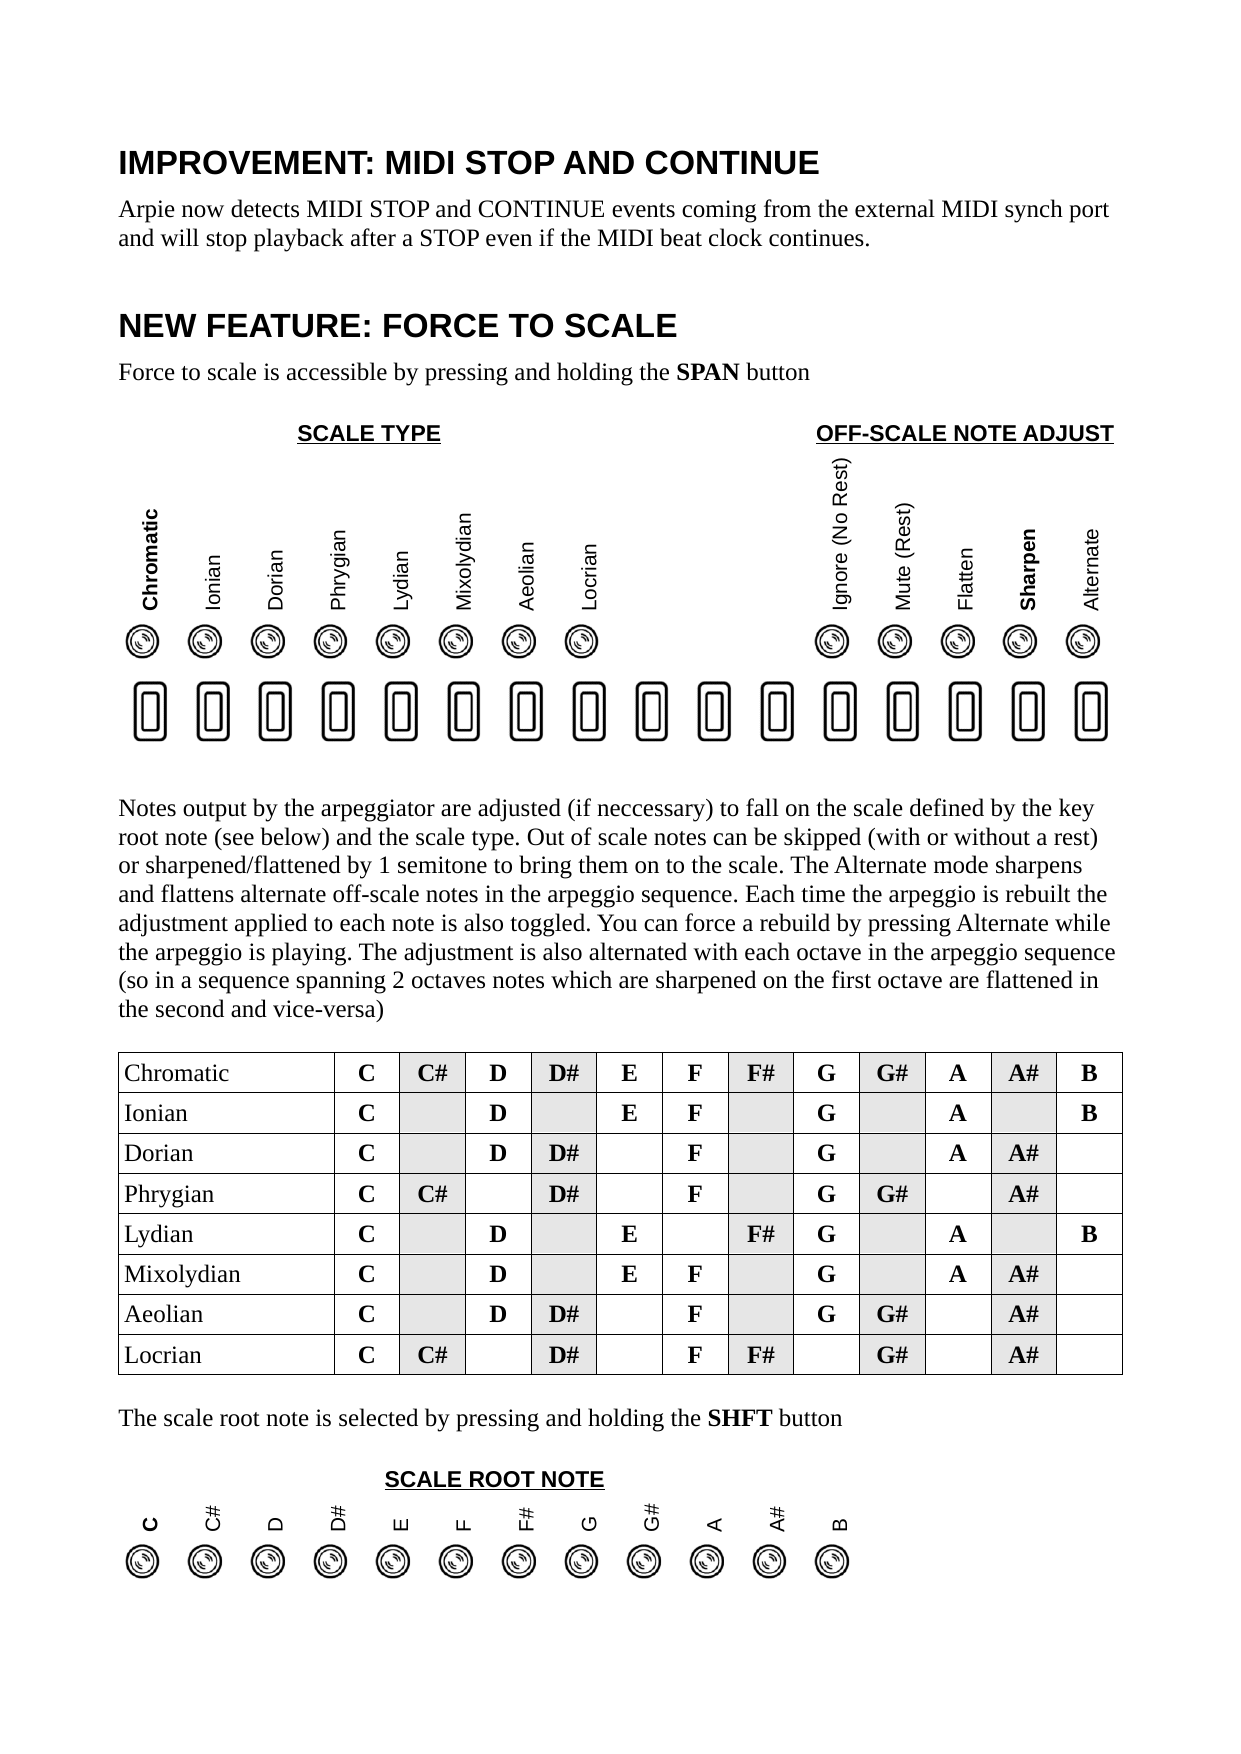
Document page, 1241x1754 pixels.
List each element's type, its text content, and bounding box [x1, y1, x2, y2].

table_header [871, 1461, 933, 1498]
table_cell [729, 1255, 793, 1294]
table_cell [1057, 1174, 1122, 1213]
table_cell D# [306, 1499, 369, 1538]
table_cell [306, 618, 369, 681]
table_header A# [992, 1053, 1056, 1092]
table_cell D [466, 1093, 531, 1132]
table_cell [244, 1538, 306, 1601]
table_cell [432, 681, 494, 764]
picture [249, 1543, 286, 1579]
table_cell [992, 1214, 1056, 1253]
table_cell F# [494, 1499, 557, 1538]
table_cell [1057, 1295, 1122, 1334]
table_cell [118, 1538, 181, 1601]
table_cell [860, 1134, 925, 1173]
table_cell C [335, 1093, 399, 1132]
picture [946, 681, 983, 742]
picture [312, 623, 348, 659]
table_header [996, 1461, 1059, 1498]
table_cell [244, 618, 306, 681]
subtitle NEW FEATURE: FORCE TO SCALE [118, 306, 1122, 344]
table_cell E [597, 1093, 662, 1132]
table_cell [860, 1255, 925, 1294]
table_cell [557, 681, 620, 764]
table_cell G [794, 1093, 859, 1132]
table_cell [400, 1214, 465, 1253]
table_cell [683, 1538, 745, 1601]
table_cell Alternate [1059, 452, 1122, 617]
table_cell [1059, 1538, 1122, 1601]
table_cell G# [860, 1335, 925, 1374]
table_cell [745, 452, 808, 617]
picture [257, 681, 293, 742]
table_cell [933, 1499, 996, 1538]
table_cell A [926, 1214, 991, 1253]
table_cell [369, 681, 432, 764]
table_cell Chromatic [118, 452, 181, 617]
table_cell E [597, 1214, 662, 1253]
table_cell A [926, 1134, 991, 1173]
table_cell Phrygian [306, 452, 369, 617]
table_cell G [794, 1174, 859, 1213]
table_header D# [532, 1053, 596, 1092]
picture [876, 623, 913, 659]
picture [939, 623, 975, 659]
table_cell [996, 618, 1059, 681]
table_cell B [808, 1499, 871, 1538]
table_cell G# [860, 1295, 925, 1334]
table_cell F# [729, 1335, 793, 1374]
picture [374, 623, 411, 659]
table_cell [306, 681, 369, 764]
table_cell E [597, 1255, 662, 1294]
table_cell [926, 1335, 991, 1374]
table_header [745, 414, 808, 452]
table_cell [369, 618, 432, 681]
picture [500, 623, 537, 659]
table_cell [934, 681, 996, 764]
table_cell [860, 1093, 925, 1132]
table_cell A# [992, 1335, 1056, 1374]
table_cell [926, 1174, 991, 1213]
table_cell G [794, 1134, 859, 1173]
table_cell [808, 618, 871, 681]
table_cell [871, 681, 933, 764]
table_cell C [335, 1255, 399, 1294]
table_cell Lydian [119, 1214, 334, 1253]
table_header SCALE ROOT NOTE [118, 1461, 871, 1498]
table_cell F [663, 1335, 728, 1374]
picture [500, 1543, 537, 1579]
table_cell Flatten [934, 452, 996, 617]
table_cell [996, 1538, 1059, 1601]
table_cell C# [181, 1499, 243, 1538]
picture [821, 681, 858, 742]
table_cell Lydian [369, 452, 432, 617]
picture [563, 1543, 599, 1579]
picture [249, 623, 286, 659]
table_header G# [860, 1053, 925, 1092]
picture [319, 681, 356, 742]
table_cell D [466, 1134, 531, 1173]
table_header B [1057, 1053, 1122, 1092]
picture [1064, 623, 1101, 659]
table_cell [794, 1335, 859, 1374]
table_cell [494, 618, 557, 681]
table_cell [494, 681, 557, 764]
table_cell [871, 618, 933, 681]
table_cell [532, 1093, 596, 1132]
picture [507, 681, 544, 742]
table_cell [181, 681, 243, 764]
picture [813, 1543, 850, 1579]
table_cell [400, 1255, 465, 1294]
table_cell A# [992, 1174, 1056, 1213]
table_cell [532, 1255, 596, 1294]
table_cell C# [400, 1335, 465, 1374]
picture [625, 1543, 662, 1579]
picture [696, 681, 732, 742]
table_cell [683, 452, 745, 617]
table_cell [369, 1538, 432, 1601]
table_cell A [926, 1255, 991, 1294]
table_cell [996, 1499, 1059, 1538]
table_header Chromatic [119, 1053, 334, 1092]
picture [570, 681, 607, 742]
table_cell C [335, 1134, 399, 1173]
table_cell C [335, 1174, 399, 1213]
table_header SCALE TYPE [118, 414, 620, 452]
table_cell [432, 618, 494, 681]
table_cell [118, 681, 181, 764]
picture [813, 623, 850, 659]
table_cell [1057, 1134, 1122, 1173]
table_cell A# [992, 1255, 1056, 1294]
table_cell [597, 1295, 662, 1334]
picture [186, 1543, 223, 1579]
table_cell [181, 618, 243, 681]
table_cell [1057, 1255, 1122, 1294]
picture [758, 681, 795, 742]
picture [374, 1543, 411, 1579]
table_cell C [335, 1295, 399, 1334]
table_cell Mixolydian [119, 1255, 334, 1294]
table_cell [1059, 1499, 1122, 1538]
table_cell [745, 1538, 808, 1601]
table_cell [432, 1538, 494, 1601]
picture [688, 1543, 724, 1579]
table_cell [400, 1093, 465, 1132]
table_cell [729, 1295, 793, 1334]
table_header F# [729, 1053, 793, 1092]
table_cell [620, 618, 682, 681]
table_cell Dorian [244, 452, 306, 617]
table_cell A [926, 1093, 991, 1132]
table_cell Sharpen [996, 452, 1059, 617]
picture [124, 623, 160, 659]
table_cell [683, 681, 745, 764]
table_header F [663, 1053, 728, 1092]
table_cell [871, 1499, 933, 1538]
table_header C# [400, 1053, 465, 1092]
table_cell Mute (Rest) [871, 452, 933, 617]
table_cell [620, 1538, 682, 1601]
table_cell Aeolian [494, 452, 557, 617]
table_cell Aeolian [119, 1295, 334, 1334]
table_cell D [466, 1295, 531, 1334]
picture [1009, 681, 1046, 742]
picture [751, 1543, 787, 1579]
table_cell B [1057, 1093, 1122, 1132]
table_cell G [794, 1214, 859, 1253]
table_header A [926, 1053, 991, 1092]
table_cell G# [860, 1174, 925, 1213]
table_cell D# [532, 1174, 596, 1213]
table_cell [1057, 1335, 1122, 1374]
table_cell [597, 1134, 662, 1173]
picture [437, 1543, 474, 1579]
table_cell C# [400, 1174, 465, 1213]
table_cell [745, 618, 808, 681]
table_cell G [794, 1295, 859, 1334]
picture [437, 623, 474, 659]
table_cell [118, 618, 181, 681]
table_header [683, 414, 745, 452]
table_cell [597, 1174, 662, 1213]
table_cell D# [532, 1335, 596, 1374]
table_cell Dorian [119, 1134, 334, 1173]
table_cell [729, 1134, 793, 1173]
table_header C [335, 1053, 399, 1092]
table_cell B [1057, 1214, 1122, 1253]
table_cell F [663, 1255, 728, 1294]
table_cell [745, 681, 808, 764]
picture [312, 1543, 348, 1579]
table_cell [996, 681, 1059, 764]
table_cell [306, 1538, 369, 1601]
table_header [933, 1461, 996, 1498]
table_cell A# [992, 1134, 1056, 1173]
picture [633, 681, 669, 742]
picture [445, 681, 481, 742]
table_cell Ionian [119, 1093, 334, 1132]
picture [194, 681, 230, 742]
text Force to scale is accessible by pressing and holding the SPAN button [118, 357, 1122, 385]
table_cell Phrygian [119, 1174, 334, 1213]
table_cell [532, 1214, 596, 1253]
table_cell A# [992, 1295, 1056, 1334]
table_cell G [557, 1499, 620, 1538]
table_cell A# [745, 1499, 808, 1538]
table_cell [494, 1538, 557, 1601]
table_cell [808, 1538, 871, 1601]
table_cell [244, 681, 306, 764]
table_cell [557, 618, 620, 681]
table_header D [466, 1053, 531, 1092]
table_cell [992, 1093, 1056, 1132]
table_cell [1059, 618, 1122, 681]
picture [884, 681, 920, 742]
table_cell Ignore (No Rest) [808, 452, 871, 617]
picture [563, 623, 599, 659]
table_cell F [663, 1093, 728, 1132]
table_cell [926, 1295, 991, 1334]
table_cell D [244, 1499, 306, 1538]
table_cell [729, 1174, 793, 1213]
table_cell [934, 618, 996, 681]
table_cell [933, 1538, 996, 1601]
table_cell [466, 1174, 531, 1213]
picture [1002, 623, 1038, 659]
table_cell Ionian [181, 452, 243, 617]
table_cell F [663, 1295, 728, 1334]
table_cell [181, 1538, 243, 1601]
table_header [1059, 1461, 1122, 1498]
picture [131, 681, 168, 742]
picture [382, 681, 419, 742]
table_cell Locrian [119, 1335, 334, 1374]
table_cell [597, 1335, 662, 1374]
table_cell C [335, 1214, 399, 1253]
table_cell [400, 1134, 465, 1173]
table_cell [729, 1093, 793, 1132]
table_cell [860, 1214, 925, 1253]
table_cell D# [532, 1295, 596, 1334]
table_cell C [335, 1335, 399, 1374]
table_cell D [466, 1255, 531, 1294]
picture [124, 1543, 160, 1579]
table_cell F [663, 1174, 728, 1213]
table_cell [400, 1295, 465, 1334]
table_cell Mixolydian [432, 452, 494, 617]
table_cell C [118, 1499, 181, 1538]
table_cell [683, 618, 745, 681]
table_cell [557, 1538, 620, 1601]
table_cell G# [620, 1499, 682, 1538]
table_cell [871, 1538, 933, 1601]
table_cell F# [729, 1214, 793, 1253]
table_header E [597, 1053, 662, 1092]
picture [186, 623, 223, 659]
table_cell F [663, 1134, 728, 1173]
table_cell [466, 1335, 531, 1374]
subtitle IMPROVEMENT: MIDI STOP AND CONTINUE [118, 143, 1122, 182]
picture [1072, 681, 1109, 742]
table_cell D [466, 1214, 531, 1253]
table_cell [663, 1214, 728, 1253]
table_cell D# [532, 1134, 596, 1173]
table_cell A [683, 1499, 745, 1538]
text Arpie now detects MIDI STOP and CONTINUE events coming from the external MIDI synch port and will stop playback after a STOP even if the MIDI beat clock continues. [118, 194, 1122, 252]
table_cell [1059, 681, 1122, 764]
table_header [620, 414, 682, 452]
text Notes output by the arpeggiator are adjusted (if neccessary) to fall on the scale defined by the key root note (see below) and the scale type. Out of scale notes can be skipped (with or without a rest) or sharpened/flattened by 1 semitone to bring them on to the scale. The Alternate mode sharpens and flattens alternate off-scale notes in the arpeggio sequence. Each time the arpeggio is rebuilt the adjustment applied to each note is also toggled. You can force a rebuild by pressing Alternate while the arpeggio is playing. The adjustment is also alternated with each octave in the arpeggio sequence (so in a sequence spanning 2 octaves notes which are sharpened on the first octave are flattened in the second and vice-versa) [118, 793, 1122, 1023]
table_cell [620, 452, 682, 617]
table_cell F [432, 1499, 494, 1538]
table_cell Locrian [557, 452, 620, 617]
table_cell [620, 681, 682, 764]
table_cell G [794, 1255, 859, 1294]
table_header OFF-SCALE NOTE ADJUST [808, 414, 1122, 452]
table_cell E [369, 1499, 432, 1538]
table_cell [808, 681, 871, 764]
text The scale root note is selected by pressing and holding the SHFT button [118, 1403, 1122, 1432]
table_header G [794, 1053, 859, 1092]
